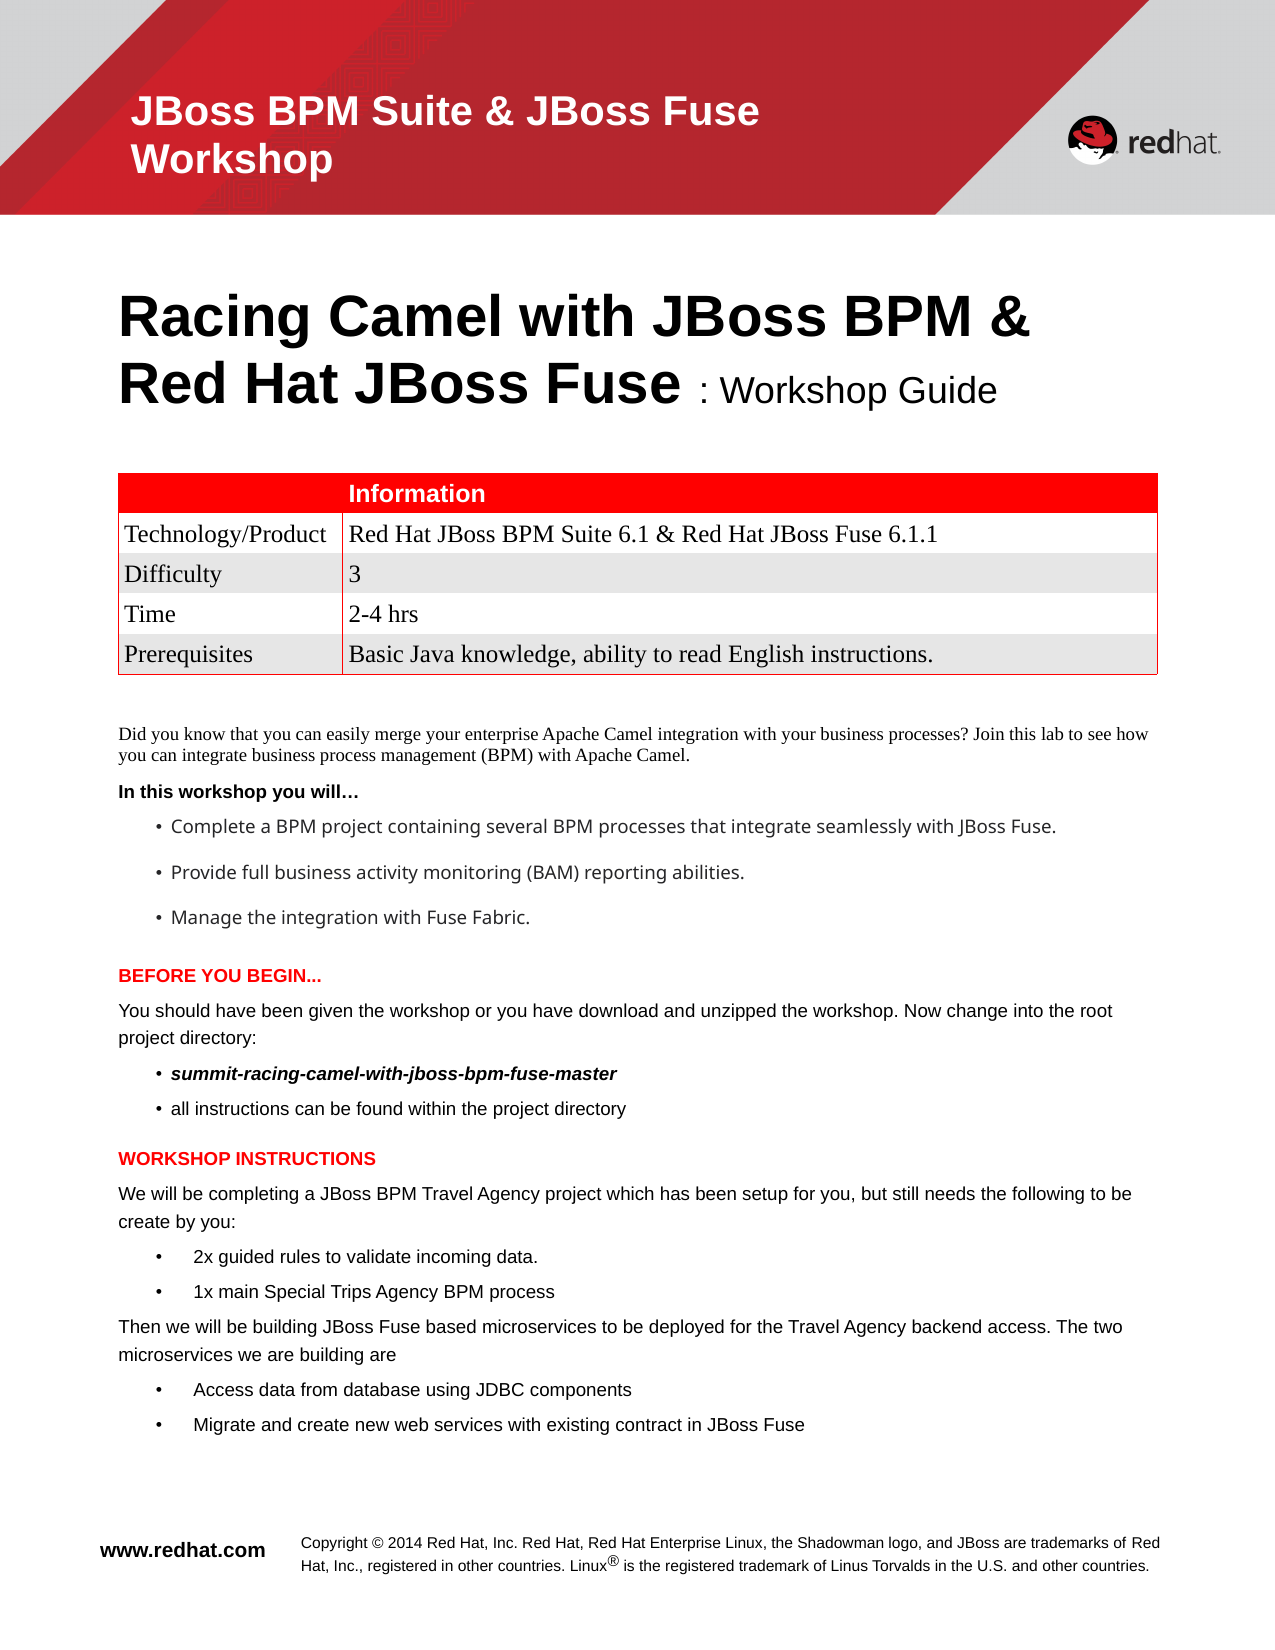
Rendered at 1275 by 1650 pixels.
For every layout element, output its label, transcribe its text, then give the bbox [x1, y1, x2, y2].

table_header Information [343, 474, 1157, 513]
table_cell Red Hat JBoss BPM Suite 6.1 & Red Hat JBoss Fuse 6.1.1 [343, 513, 1157, 553]
table_cell Basic Java knowledge, ability to read English instructions. [343, 634, 1157, 674]
list Manage the integration with Fuse Fabric. [156, 904, 1157, 930]
text Copyright © 2014 Red Hat, Inc. Red Hat, Red Hat Enterprise Linux, the Shadowman logo, and JBoss are trademarks of Red Hat, Inc., registered in other countries. Linux® is the registered trademark of Linus Torvalds in the U.S. and other countries. [301, 1534, 1184, 1575]
table_cell Time [119, 594, 342, 634]
text We will be completing a JBoss BPM Travel Agency project which has been setup for you, but still needs the following to be create by you: [118, 1183, 1157, 1232]
title Racing Camel with JBoss BPM & Red Hat JBoss Fuse : Workshop Guide [118, 215, 1157, 416]
text You should have been given the workshop or you have download and unzipped the workshop. Now change into the root project directory: [118, 999, 1157, 1049]
list Access data from database using JDBC components [156, 1379, 1157, 1400]
list all instructions can be found within the project directory [156, 1097, 1157, 1119]
picture [0, 0, 1275, 215]
list summit-racing-camel-with-jboss-bpm-fuse-master [156, 1062, 1157, 1084]
list Migrate and create new web services with existing contract in JBoss Fuse [156, 1414, 1157, 1436]
text Workshop Instructions [118, 1148, 1157, 1169]
list Complete a BPM project containing several BPM processes that integrate seamlessly with JBoss Fuse. [156, 814, 1157, 839]
list Provide full business activity monitoring (BAM) reporting abilities. [156, 859, 1157, 884]
table_cell Technology/Product [119, 513, 342, 553]
list 1x main Special Trips Agency BPM process [156, 1281, 1157, 1302]
table_cell 3 [343, 553, 1157, 593]
list 2x guided rules to validate incoming data. [156, 1246, 1157, 1267]
text In this workshop you will… [118, 781, 1157, 802]
text Did you know that you can easily merge your enterprise Apache Camel integration with your business processes? Join this lab to see how you can integrate business process management (BPM) with Apache Camel. [118, 722, 1157, 766]
text Then we will be building JBoss Fuse based microservices to be deployed for the Travel Agency backend access. The two microservices we are building are [118, 1316, 1157, 1365]
table_cell Difficulty [119, 553, 342, 593]
table_header [119, 474, 342, 513]
text www.redhat.com [100, 1537, 276, 1561]
table_cell Prerequisites [119, 634, 342, 674]
text Before you begin... [118, 964, 1157, 986]
table_cell 2-4 hrs [343, 594, 1157, 634]
